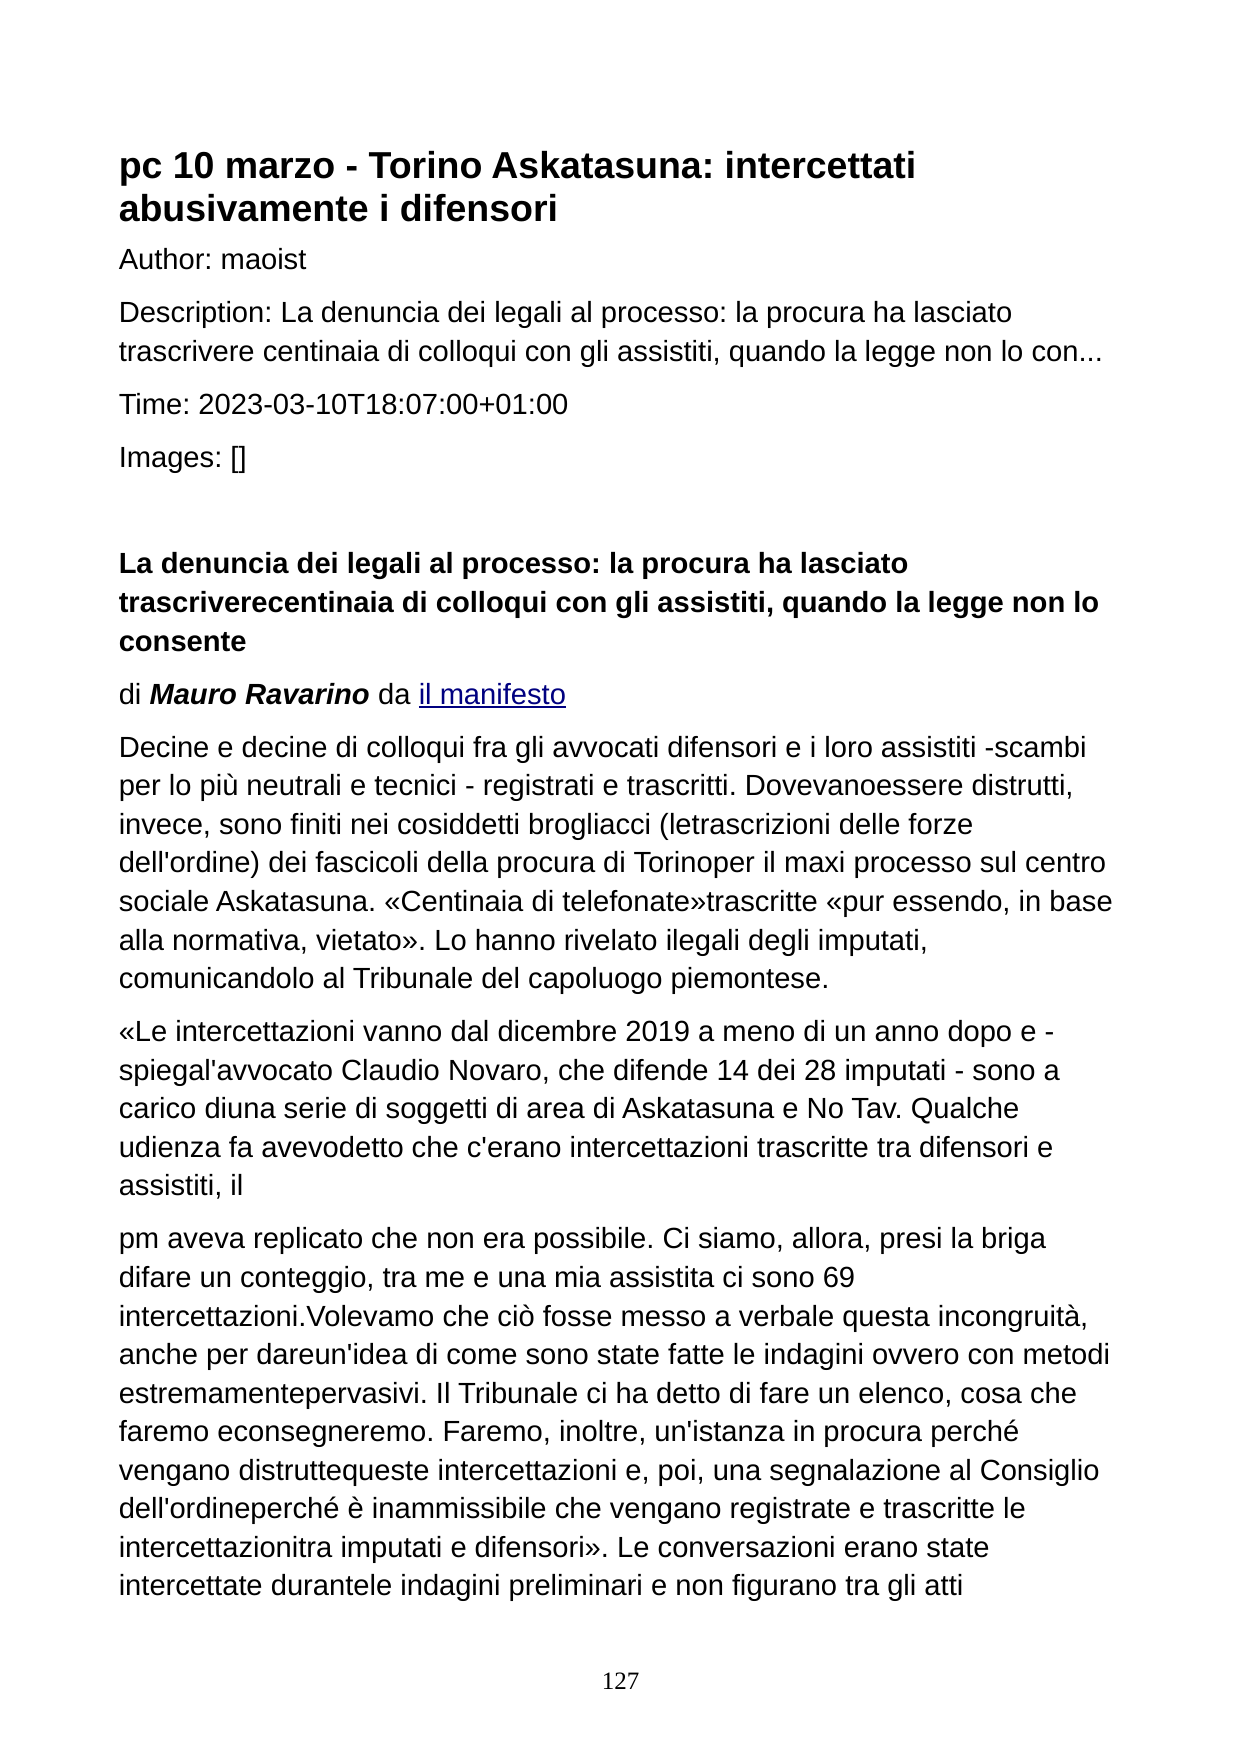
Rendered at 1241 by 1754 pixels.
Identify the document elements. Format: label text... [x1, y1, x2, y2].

text La denuncia dei legali al processo: la procura ha lasciato trascriverecentinaia di colloqui con gli assistiti, quando la legge non lo consente [118, 546, 1122, 657]
text «Le intercettazioni vanno dal dicembre 2019 a meno di un anno dopo e - spiegal'avvocato Claudio Novaro, che difende 14 dei 28 imputati - sono a carico diuna serie di soggetti di area di Askatasuna e No Tav. Qualche udienza fa avevodetto che c'erano intercettazioni trascritte tra difensori e assistiti, il [118, 1014, 1122, 1202]
text Description: La denuncia dei legali al processo: la procura ha lasciato trascrivere centinaia di colloqui con gli assistiti, quando la legge non lo con... [118, 295, 1122, 367]
subtitle pc 10 marzo - Torino Askatasuna: intercettati abusivamente i difensori [118, 143, 1122, 230]
text di Mauro Ravarino da il manifesto [118, 677, 1122, 710]
text Decine e decine di colloqui fra gli avvocati difensori e i loro assistiti -scambi per lo più neutrali e tecnici - registrati e trascritti. Dovevanoessere distrutti, invece, sono finiti nei cosiddetti brogliacci (letrascrizioni delle forze dell'ordine) dei fascicoli della procura di Torinoper il maxi processo sul centro sociale Askatasuna. «Centinaia di telefonate»trascritte «pur essendo, in base alla normativa, vietato». Lo hanno rivelato ilegali degli imputati, comunicandolo al Tribunale del capoluogo piemontese. [118, 730, 1122, 994]
text Time: 2023-03-10T18:07:00+01:00 [118, 387, 1122, 421]
text Author: maoist [118, 242, 1122, 276]
text Images: [] [118, 440, 1122, 474]
text pm aveva replicato che non era possibile. Ci siamo, allora, presi la briga difare un conteggio, tra me e una mia assistita ci sono 69 intercettazioni.Volevamo che ciò fosse messo a verbale questa incongruità, anche per dareun'idea di come sono state fatte le indagini ovvero con metodi estremamentepervasivi. Il Tribunale ci ha detto di fare un elenco, cosa che faremo econsegneremo. Faremo, inoltre, un'istanza in procura perché vengano distruttequeste intercettazioni e, poi, una segnalazione al Consiglio dell'ordineperché è inammissibile che vengano registrate e trascritte le intercettazionitra imputati e difensori». Le conversazioni erano state intercettate durantele indagini preliminari e non figurano tra gli atti [118, 1221, 1122, 1602]
